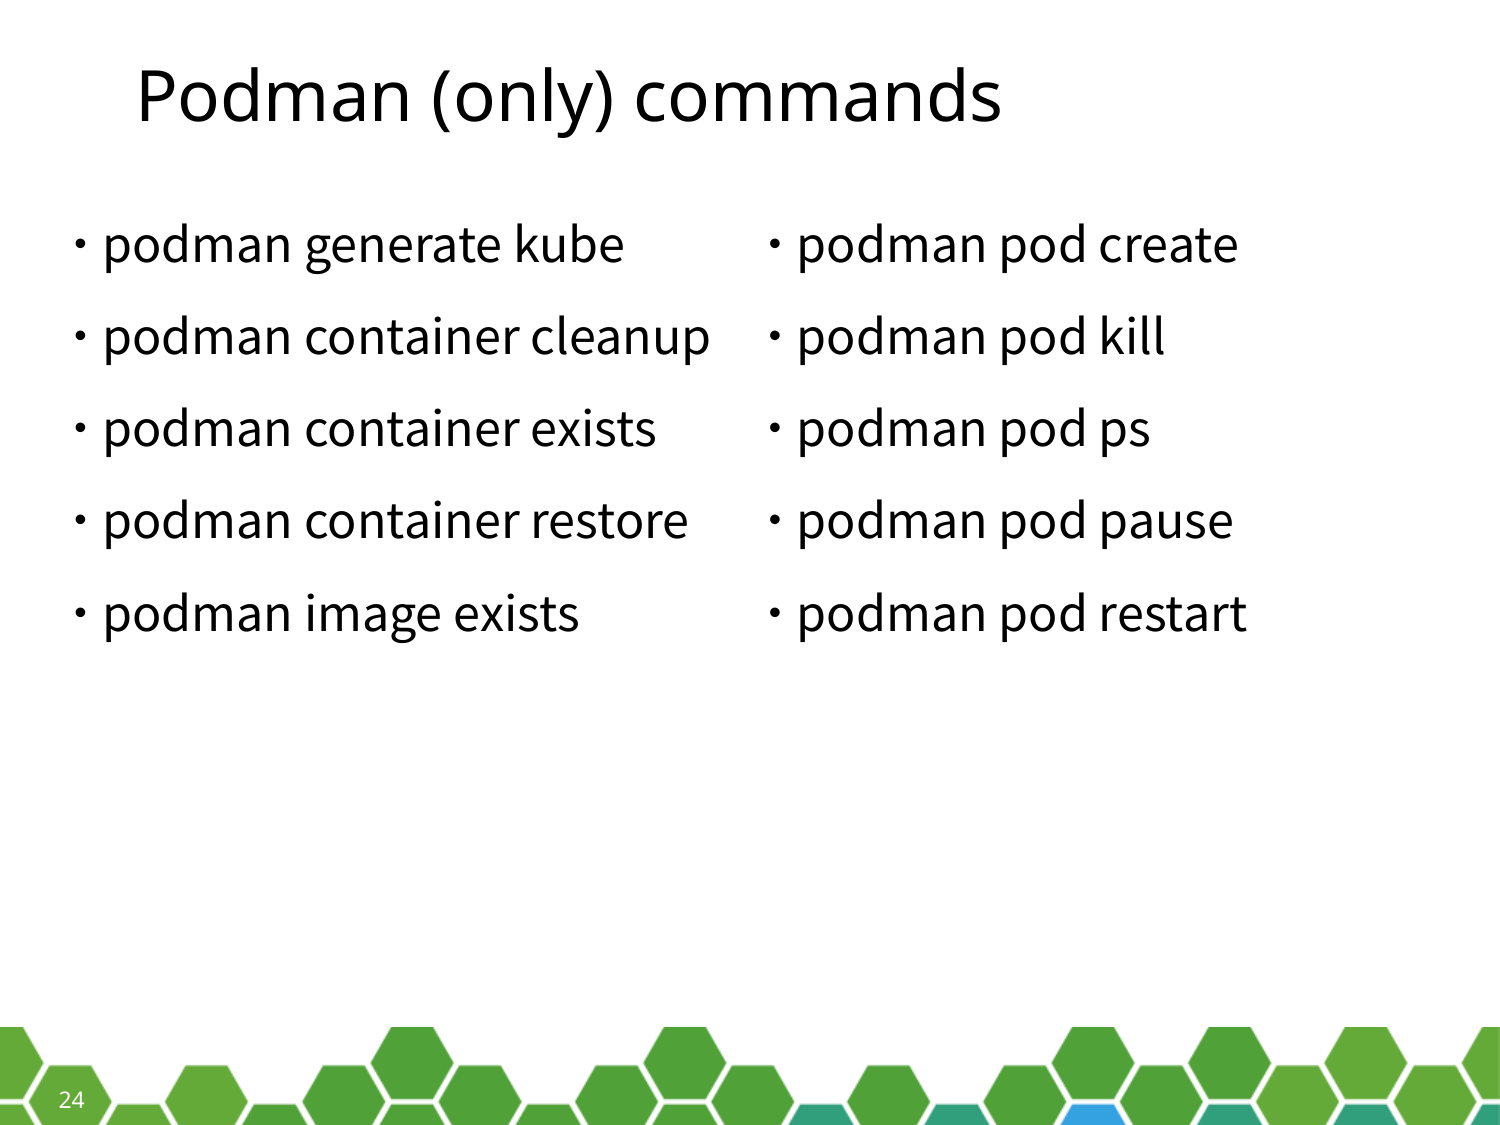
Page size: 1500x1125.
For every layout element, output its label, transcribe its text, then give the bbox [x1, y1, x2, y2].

title Podman (only) commands [135, 12, 1372, 175]
picture [0, 1027, 1500, 1125]
list podman generate kube podman container cleanup podman container exists podman container restore podman image exists [73, 208, 717, 862]
list podman pod create podman pod kill podman pod ps podman pod pause podman pod restart [768, 208, 1372, 862]
